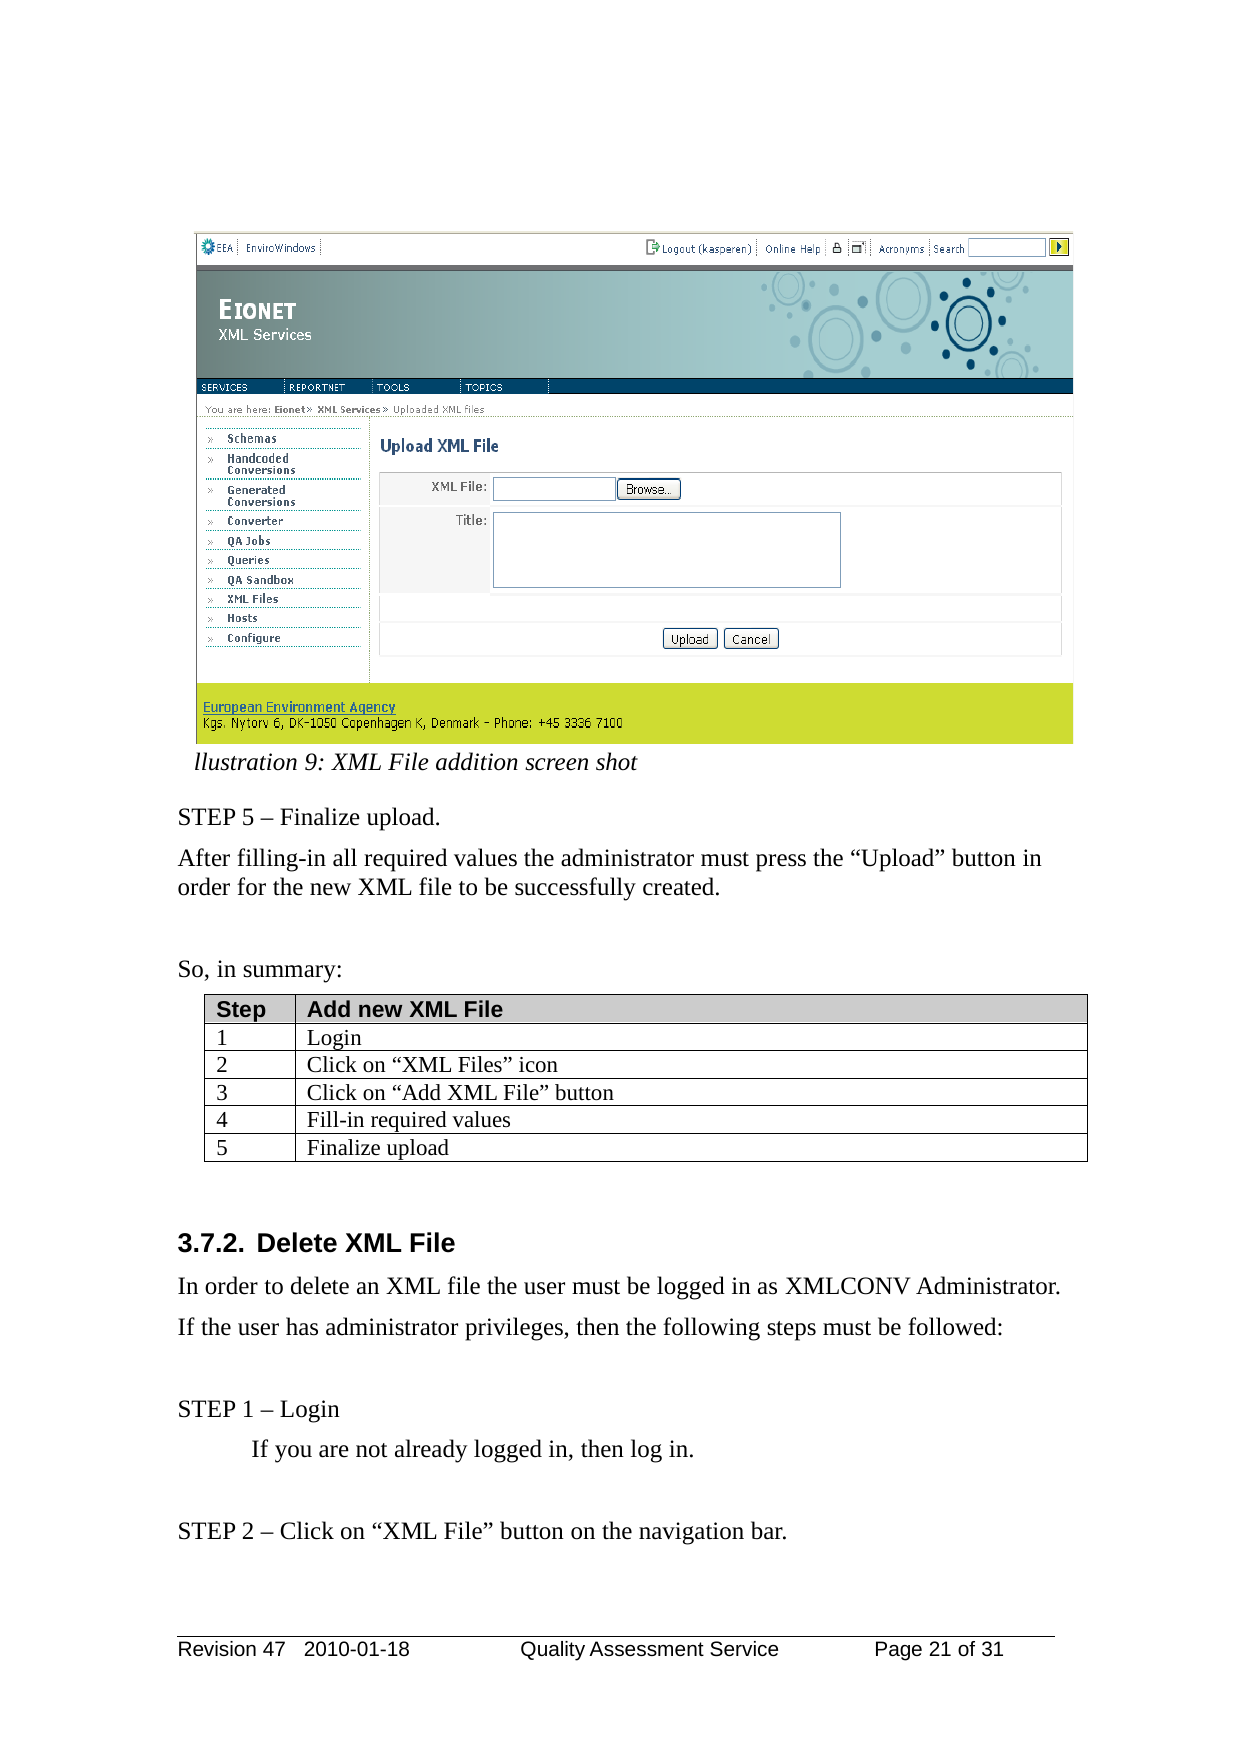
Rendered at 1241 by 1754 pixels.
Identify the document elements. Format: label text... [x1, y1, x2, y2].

text STEP 5 – Finalize upload. [177, 802, 1092, 831]
table_cell Click on “XML Files” icon [296, 1051, 1087, 1078]
table_header Step [205, 995, 295, 1022]
subtitle Delete XML File [177, 1227, 1092, 1258]
text STEP 2 – Click on “XML File” button on the navigation bar. [177, 1516, 1092, 1545]
text After filling-in all required values the administrator must press the “Upload” button in order for the new XML file to be successfully created. [177, 843, 1092, 901]
table_cell Finalize upload [296, 1134, 1087, 1161]
table_cell 5 [205, 1134, 295, 1161]
text STEP 1 – Login [177, 1393, 1092, 1422]
table_cell 2 [205, 1051, 295, 1078]
table_cell 3 [205, 1079, 295, 1105]
text So, in summary: [177, 953, 1092, 983]
table_cell Click on “Add XML File” button [296, 1079, 1087, 1105]
table_cell 1 [205, 1024, 295, 1050]
table_cell Fill-in required values [296, 1106, 1087, 1133]
text If the user has administrator privileges, then the following steps must be followed: [177, 1312, 1092, 1341]
text llustration 9: XML File addition screen shot [194, 747, 1073, 776]
table_cell Login [296, 1024, 1087, 1050]
text In order to delete an XML file the user must be logged in as XMLCONV Administrator. [177, 1271, 1092, 1300]
text If you are not already logged in, then log in. [177, 1434, 1092, 1463]
table_header Add new XML File [296, 995, 1087, 1022]
table_cell 4 [205, 1106, 295, 1133]
